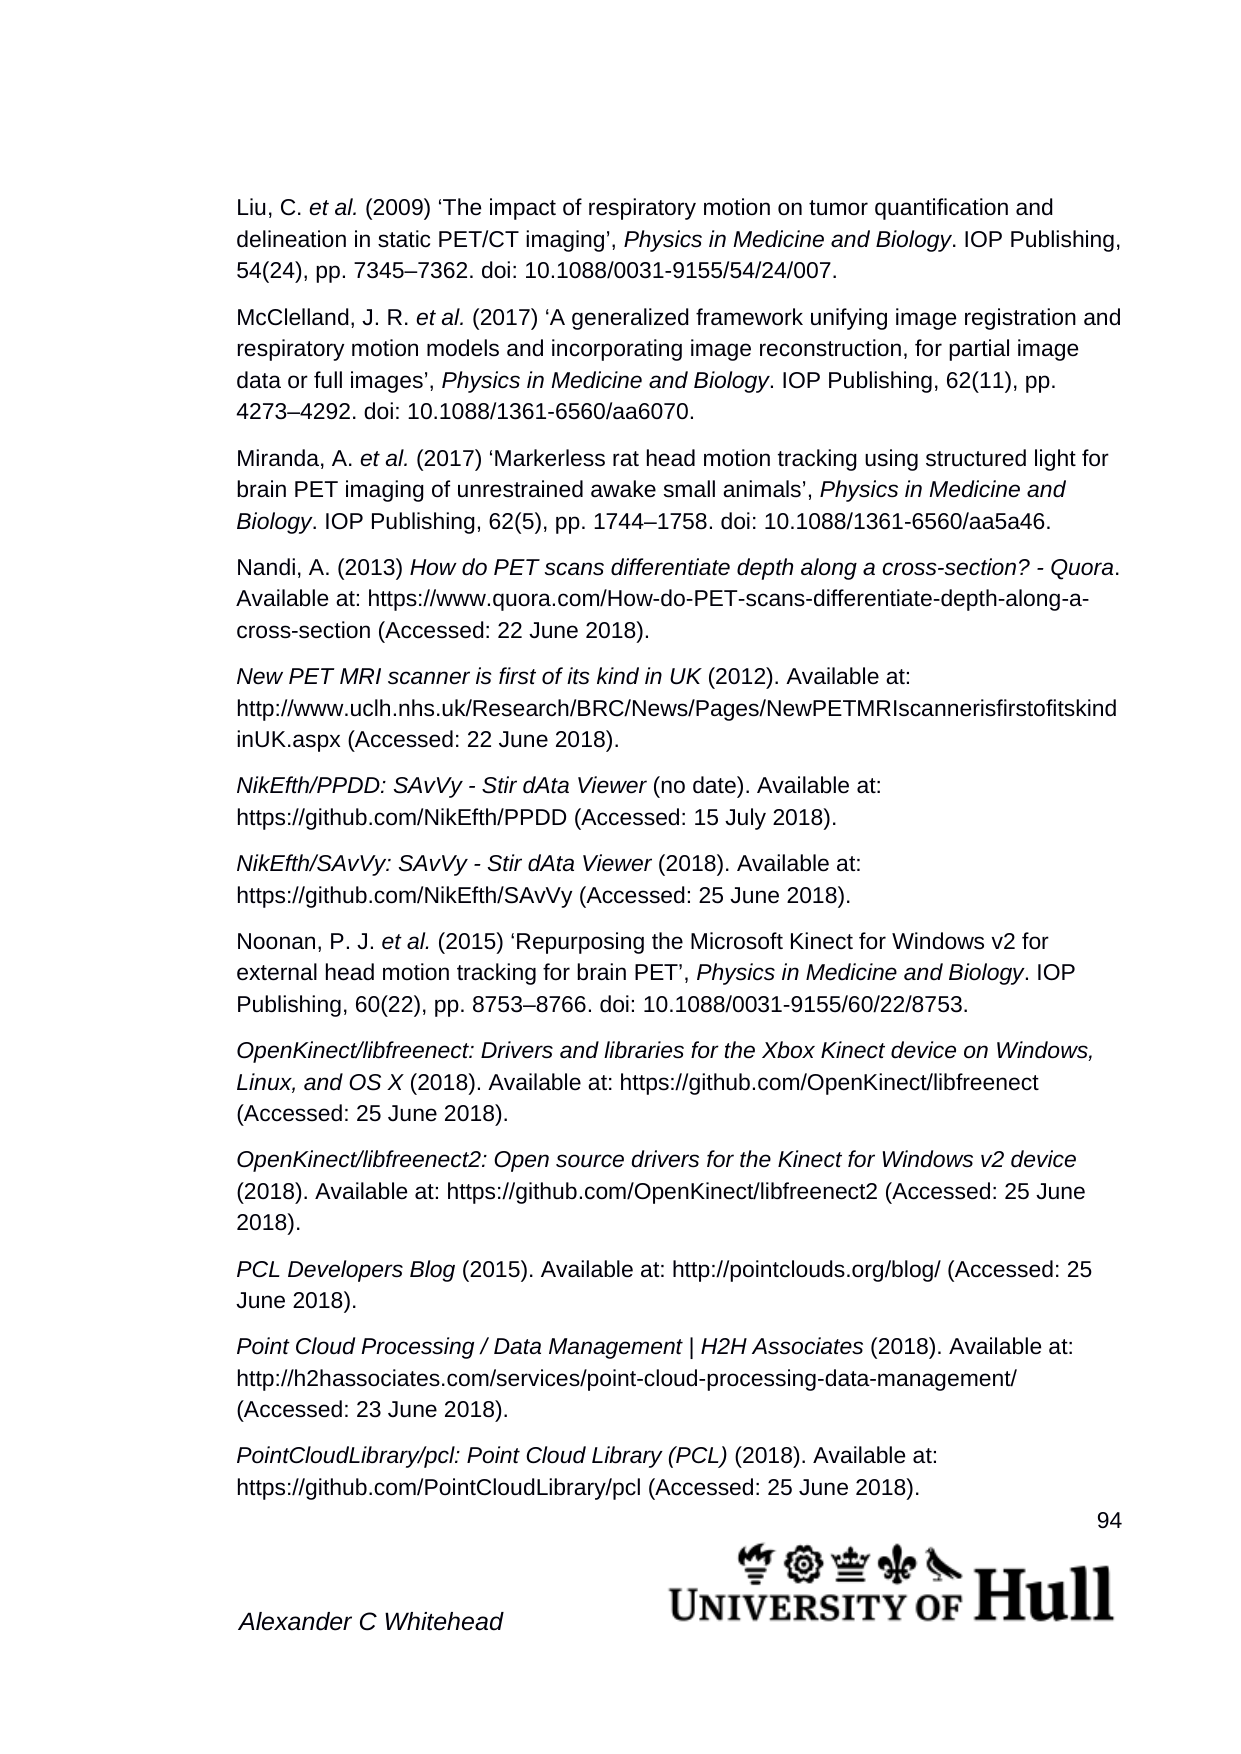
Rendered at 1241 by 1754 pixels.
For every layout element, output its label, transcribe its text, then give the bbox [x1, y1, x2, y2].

text PointCloudLibrary/pcl: Point Cloud Library (PCL) (2018). Available at: https://github.com/PointCloudLibrary/pcl (Accessed: 25 June 2018). [236, 1442, 1122, 1500]
text PCL Developers Blog (2015). Available at: http://pointclouds.org/blog/ (Accessed: 25 June 2018). [236, 1256, 1122, 1313]
text NikEfth/PPDD: SAvVy - Stir dAta Viewer (no date). Available at: https://github.com/NikEfth/PPDD (Accessed: 15 July 2018). [236, 772, 1122, 830]
text New PET MRI scanner is first of its kind in UK (2012). Available at: http://www.uclh.nhs.uk/Research/BRC/News/Pages/NewPETMRIscannerisfirstofitskindinUK.aspx (Accessed: 22 June 2018). [236, 663, 1122, 752]
text Nandi, A. (2013) How do PET scans differentiate depth along a cross-section? - Quora. Available at: https://www.quora.com/How-do-PET-scans-differentiate-depth-along-a-cross-section (Accessed: 22 June 2018). [236, 554, 1122, 643]
text McClelland, J. R. et al. (2017) ‘A generalized framework unifying image registration and respiratory motion models and incorporating image reconstruction, for partial image data or full images’, Physics in Medicine and Biology. IOP Publishing, 62(11), pp. 4273–4292. doi: 10.1088/1361-6560/aa6070. [236, 304, 1122, 425]
text NikEfth/SAvVy: SAvVy - Stir dAta Viewer (2018). Available at: https://github.com/NikEfth/SAvVy (Accessed: 25 June 2018). [236, 850, 1122, 908]
text Point Cloud Processing / Data Management | H2H Associates (2018). Available at: http://h2hassociates.com/services/point-cloud-processing-data-management/ (Accessed: 23 June 2018). [236, 1333, 1122, 1423]
text OpenKinect/libfreenect: Drivers and libraries for the Xbox Kinect device on Windows, Linux, and OS X (2018). Available at: https://github.com/OpenKinect/libfreenect (Accessed: 25 June 2018). [236, 1037, 1122, 1126]
text Miranda, A. et al. (2017) ‘Markerless rat head motion tracking using structured light for brain PET imaging of unrestrained awake small animals’, Physics in Medicine and Biology. IOP Publishing, 62(5), pp. 1744–1758. doi: 10.1088/1361-6560/aa5a46. [236, 444, 1122, 534]
text OpenKinect/libfreenect2: Open source drivers for the Kinect for Windows v2 device (2018). Available at: https://github.com/OpenKinect/libfreenect2 (Accessed: 25 June 2018). [236, 1146, 1122, 1236]
text Noonan, P. J. et al. (2015) ‘Repurposing the Microsoft Kinect for Windows v2 for external head motion tracking for brain PET’, Physics in Medicine and Biology. IOP Publishing, 60(22), pp. 8753–8766. doi: 10.1088/0031-9155/60/22/8753. [236, 928, 1122, 1017]
text Liu, C. et al. (2009) ‘The impact of respiratory motion on tumor quantification and delineation in static PET/CT imaging’, Physics in Medicine and Biology. IOP Publishing, 54(24), pp. 7345–7362. doi: 10.1088/0031-9155/54/24/007. [236, 194, 1122, 284]
picture [662, 1533, 1123, 1631]
